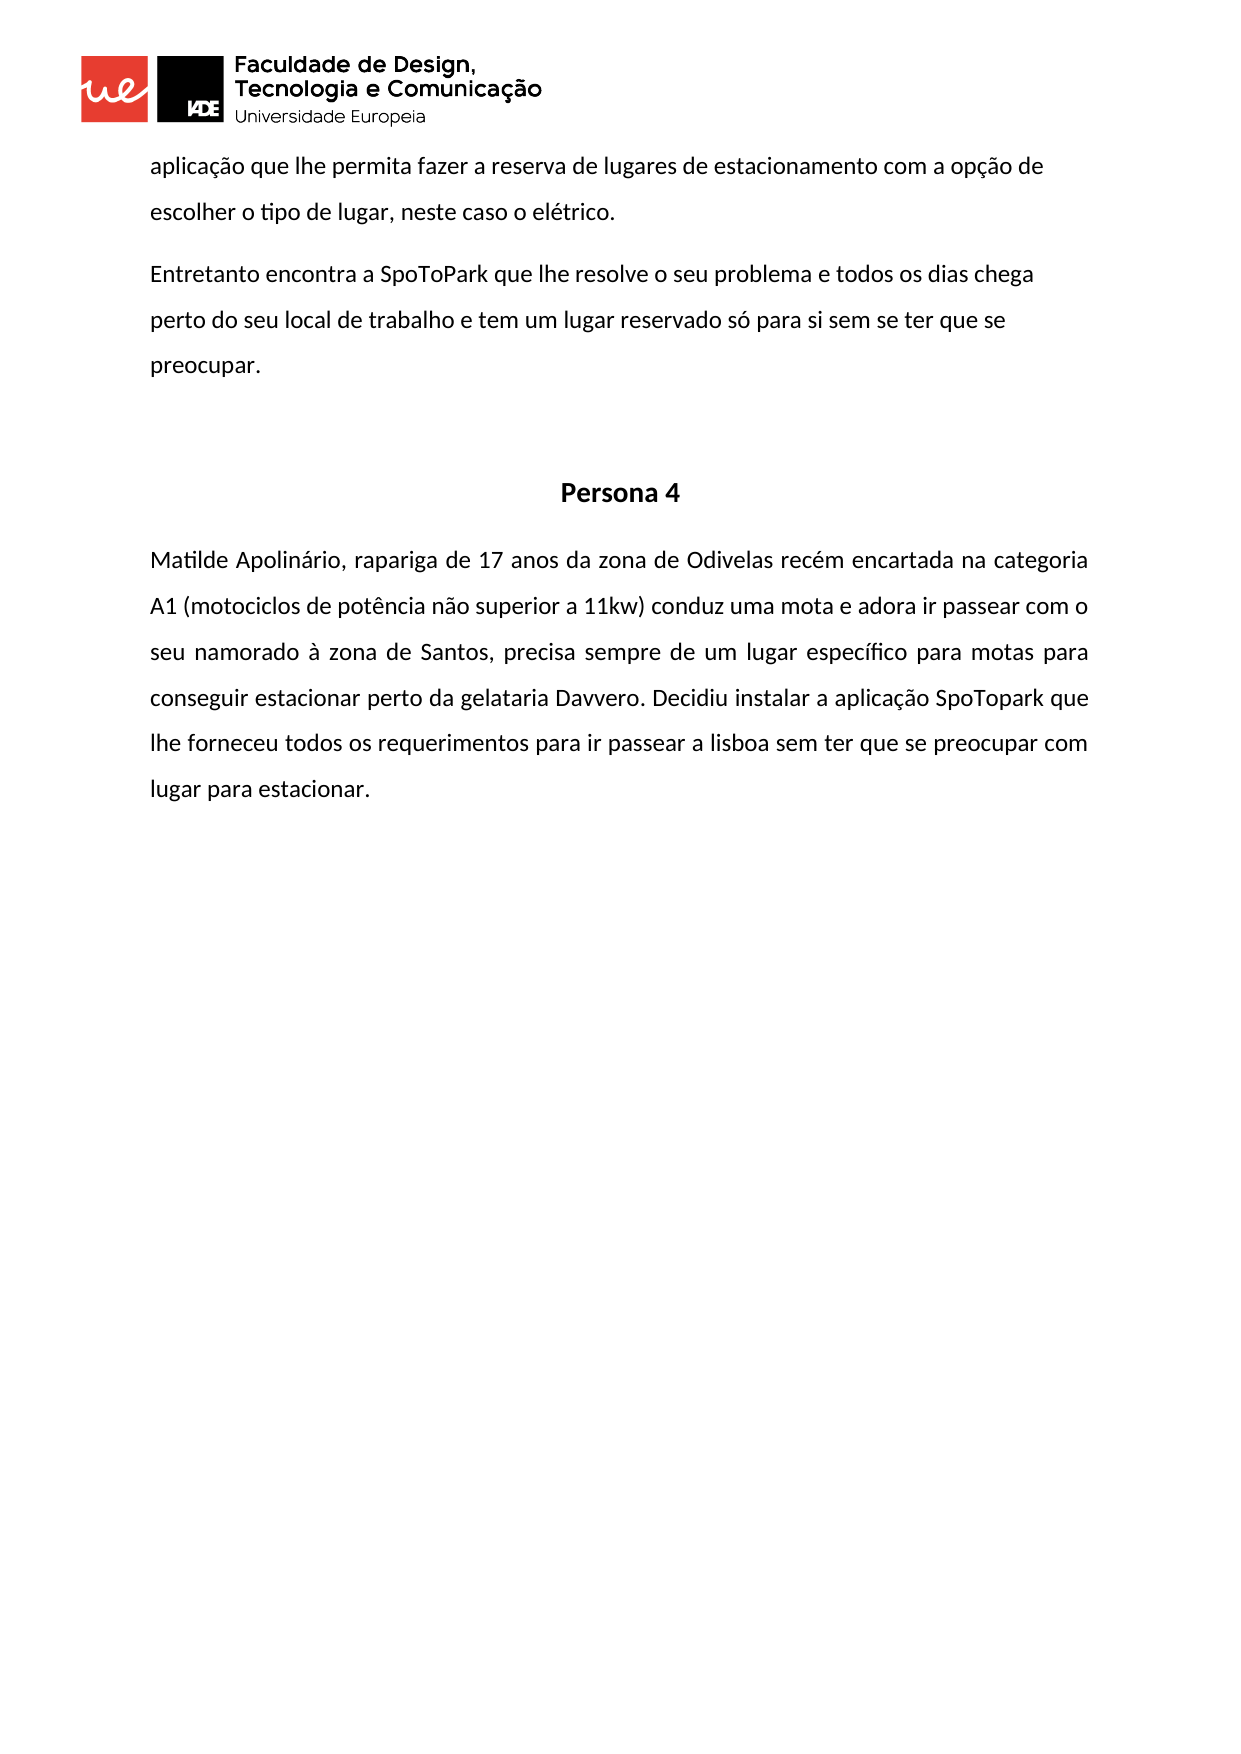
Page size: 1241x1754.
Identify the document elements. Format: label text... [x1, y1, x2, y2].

text aplicação que lhe permita fazer a reserva de lugares de estacionamento com a opção de escolher o tipo de lugar, neste caso o elétrico. [150, 150, 1090, 226]
text Matilde Apolinário, rapariga de 17 anos da zona de Odivelas recém encartada na categoria A1 (motociclos de potência não superior a 11kw) conduz uma mota e adora ir passear com o seu namorado à zona de Santos, precisa sempre de um lugar específico para motas para conseguir estacionar perto da gelataria Davvero. Decidiu instalar a aplicação SpoTopark que lhe forneceu todos os requerimentos para ir passear a lisboa sem ter que se preocupar com lugar para estacionar. [150, 544, 1090, 804]
text Persona 4 [150, 474, 1090, 510]
text Entretanto encontra a SpoToPark que lhe resolve o seu problema e todos os dias chega perto do seu local de trabalho e tem um lugar reservado só para si sem se ter que se preocupar. [150, 258, 1090, 380]
